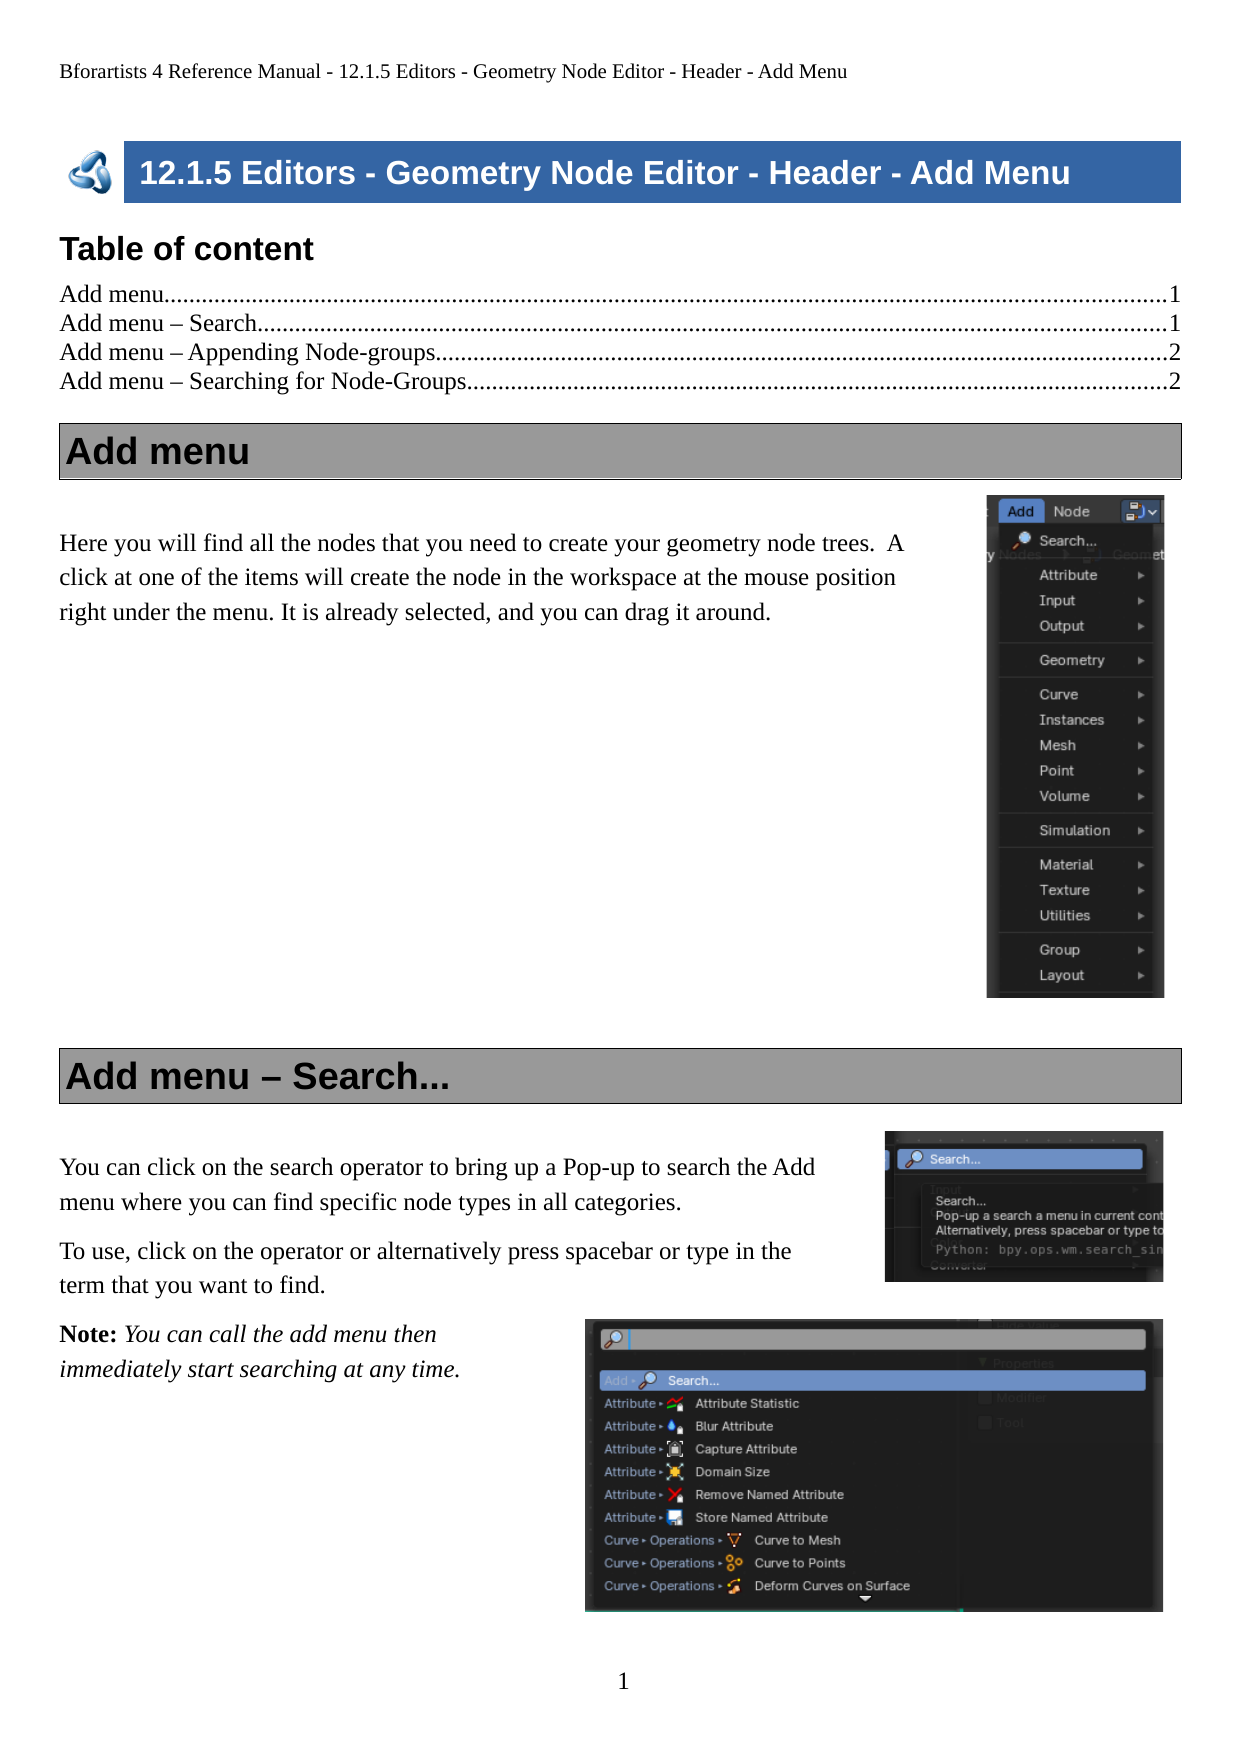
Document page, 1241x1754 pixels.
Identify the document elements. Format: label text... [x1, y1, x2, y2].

table_header Add menu – Search... [60, 1049, 1181, 1103]
table_header [59, 141, 124, 203]
text Add menu 1 [59, 279, 1181, 308]
picture [884, 1131, 1164, 1282]
text Add menu – Searching for Node-Groups 2 [59, 366, 1181, 394]
picture [585, 1319, 1164, 1612]
picture [65, 147, 114, 197]
subtitle Table of content [59, 228, 1181, 267]
text Note: You can call the add menu then immediately start searching at any time. [59, 1319, 585, 1383]
table_header 12.1.5 Editors - Geometry Node Editor - Header - Add Menu [124, 141, 1181, 203]
text Here you will find all the nodes that you need to create your geometry node trees. A click at one of the items will create the node in the workspace at the mouse position right under the menu. It is already selected, and you can drag it around. [59, 528, 986, 625]
text Add menu – Appending Node-groups 2 [59, 337, 1181, 366]
table_header Add menu [60, 424, 1181, 478]
picture [986, 495, 1165, 998]
text Add menu – Search 1 [59, 308, 1181, 337]
text To use, click on the operator or alternatively press spacebar or type in the term that you want to find. [59, 1236, 1181, 1299]
text You can click on the search operator to bring up a Pop-up to search the Add menu where you can find specific node types in all categories. [59, 1152, 884, 1216]
